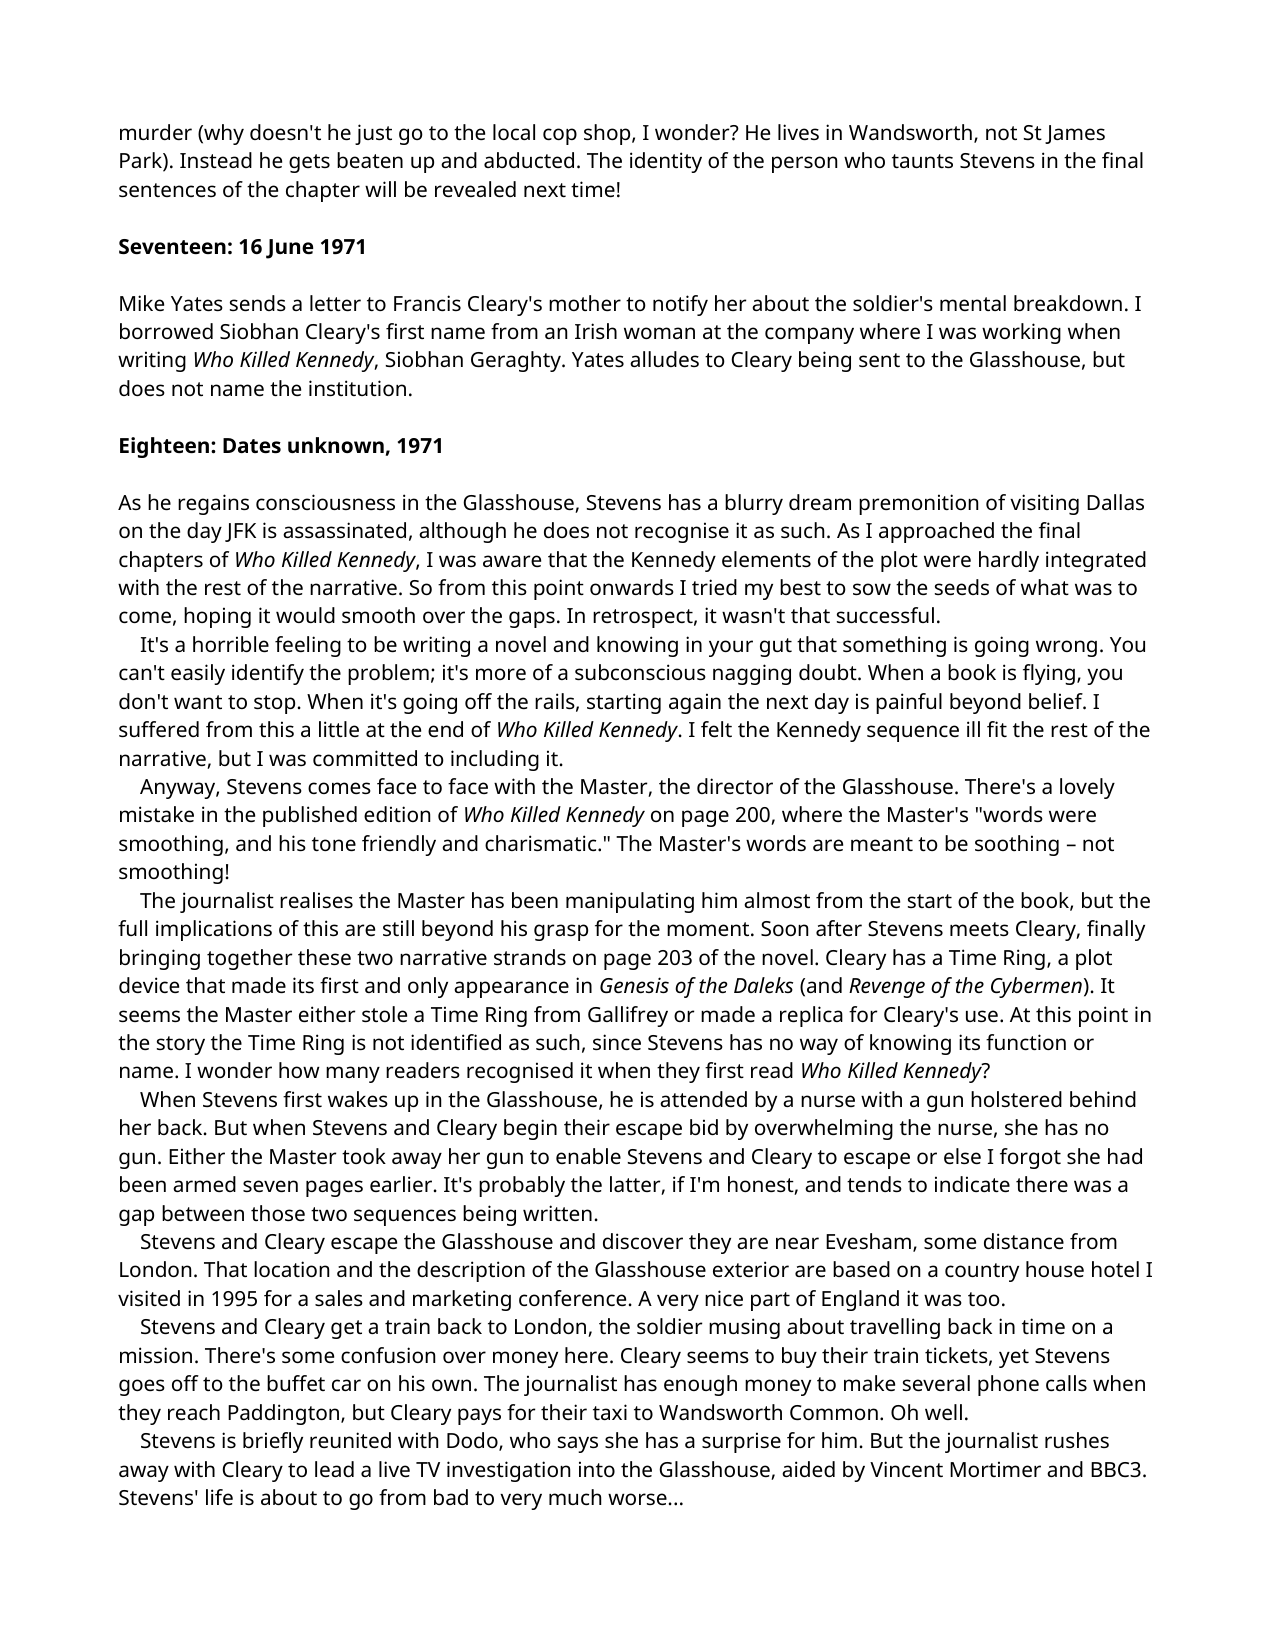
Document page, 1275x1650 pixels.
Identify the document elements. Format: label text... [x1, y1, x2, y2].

text Anyway, Stevens comes face to face with the Master, the director of the Glasshouse. There's a lovely mistake in the published edition of Who Killed Kennedy on page 200, where the Master's "words were smoothing, and his tone friendly and charismatic." The Master's words are meant to be soothing – not smoothing! [118, 772, 1157, 886]
text When Stevens first wakes up in the Glasshouse, he is attended by a nurse with a gun holstered behind her back. But when Stevens and Cleary begin their escape bid by overwhelming the nurse, she has no gun. Either the Master took away her gun to enable Stevens and Cleary to escape or else I forgot she had been armed seven pages earlier. It's probably the latter, if I'm honest, and tends to indicate there was a gap between those two sequences being written. [118, 1085, 1157, 1227]
text Stevens is briefly reunited with Dodo, who says she has a surprise for him. But the journalist rushes away with Cleary to lead a live TV investigation into the Glasshouse, aided by Vincent Mortimer and BBC3. Stevens' life is about to go from bad to very much worse... [118, 1426, 1157, 1512]
text As he regains consciousness in the Glasshouse, Stevens has a blurry dream premonition of visiting Dallas on the day JFK is assassinated, although he does not recognise it as such. As I approached the final chapters of Who Killed Kennedy, I was aware that the Kennedy elements of the plot were hardly integrated with the rest of the narrative. So from this point onwards I tried my best to sow the seeds of what was to come, hoping it would smooth over the gaps. In retrospect, it wasn't that successful. [118, 488, 1157, 630]
text Mike Yates sends a letter to Francis Cleary's mother to notify her about the soldier's mental breakdown. I borrowed Siobhan Cleary's first name from an Irish woman at the company where I was working when writing Who Killed Kennedy, Siobhan Geraghty. Yates alludes to Cleary being sent to the Glasshouse, but does not name the institution. [118, 289, 1157, 402]
text Stevens and Cleary escape the Glasshouse and discover they are near Evesham, some distance from London. That location and the description of the Glasshouse exterior are based on a country house hotel I visited in 1995 for a sales and marketing conference. A very nice part of England it was too. [118, 1227, 1157, 1312]
text The journalist realises the Master has been manipulating him almost from the start of the book, but the full implications of this are still beyond his grasp for the moment. Soon after Stevens meets Cleary, finally bringing together these two narrative strands on page 203 of the novel. Cleary has a Time Ring, a plot device that made its first and only appearance in Genesis of the Daleks (and Revenge of the Cybermen). It seems the Master either stole a Time Ring from Gallifrey or made a replica for Cleary's use. At this point in the story the Time Ring is not identified as such, since Stevens has no way of knowing its function or name. I wonder how many readers recognised it when they first read Who Killed Kennedy? [118, 886, 1157, 1085]
text Stevens and Cleary get a train back to London, the soldier musing about travelling back in time on a mission. There's some confusion over money here. Cleary seems to buy their train tickets, yet Stevens goes off to the buffet car on his own. The journalist has enough money to make several phone calls when they reach Paddington, but Cleary pays for their taxi to Wandsworth Common. Oh well. [118, 1312, 1157, 1426]
text Seventeen: 16 June 1971 [118, 232, 1157, 260]
text Eighteen: Dates unknown, 1971 [118, 431, 1157, 459]
text murder (why doesn't he just go to the local cop shop, I wonder? He lives in Wandsworth, not St James Park). Instead he gets beaten up and abducted. The identity of the person who taunts Stevens in the final sentences of the chapter will be revealed next time! [118, 118, 1157, 203]
text It's a horrible feeling to be writing a novel and knowing in your gut that something is going wrong. You can't easily identify the problem; it's more of a subconscious nagging doubt. When a book is flying, you don't want to stop. When it's going off the rails, starting again the next day is painful beyond belief. I suffered from this a little at the end of Who Killed Kennedy. I felt the Kennedy sequence ill fit the rest of the narrative, but I was committed to including it. [118, 630, 1157, 772]
